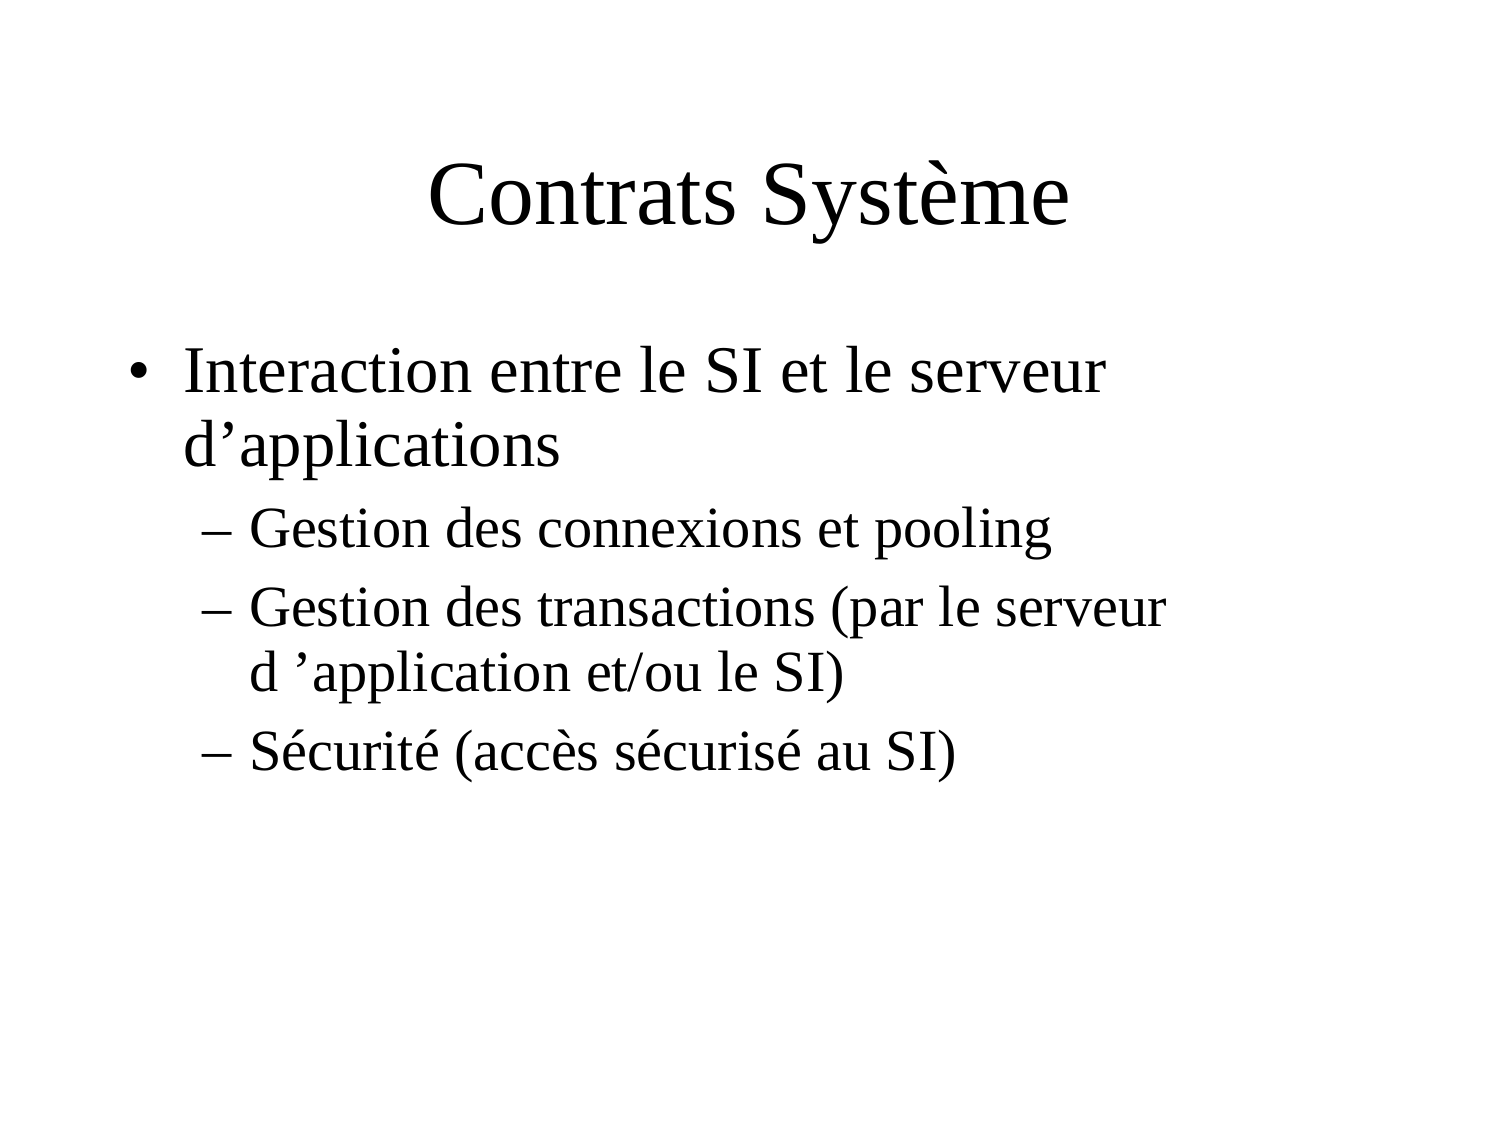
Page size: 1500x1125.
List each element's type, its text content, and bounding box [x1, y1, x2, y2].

title Contrats Système [112, 99, 1388, 288]
list Interaction entre le SI et le serveur d’applications Gestion des connexions et pooling Gestion des transactions (par le serveur d ’application et/ou le SI) Sécurité (accès sécurisé au SI) [112, 324, 1388, 1001]
